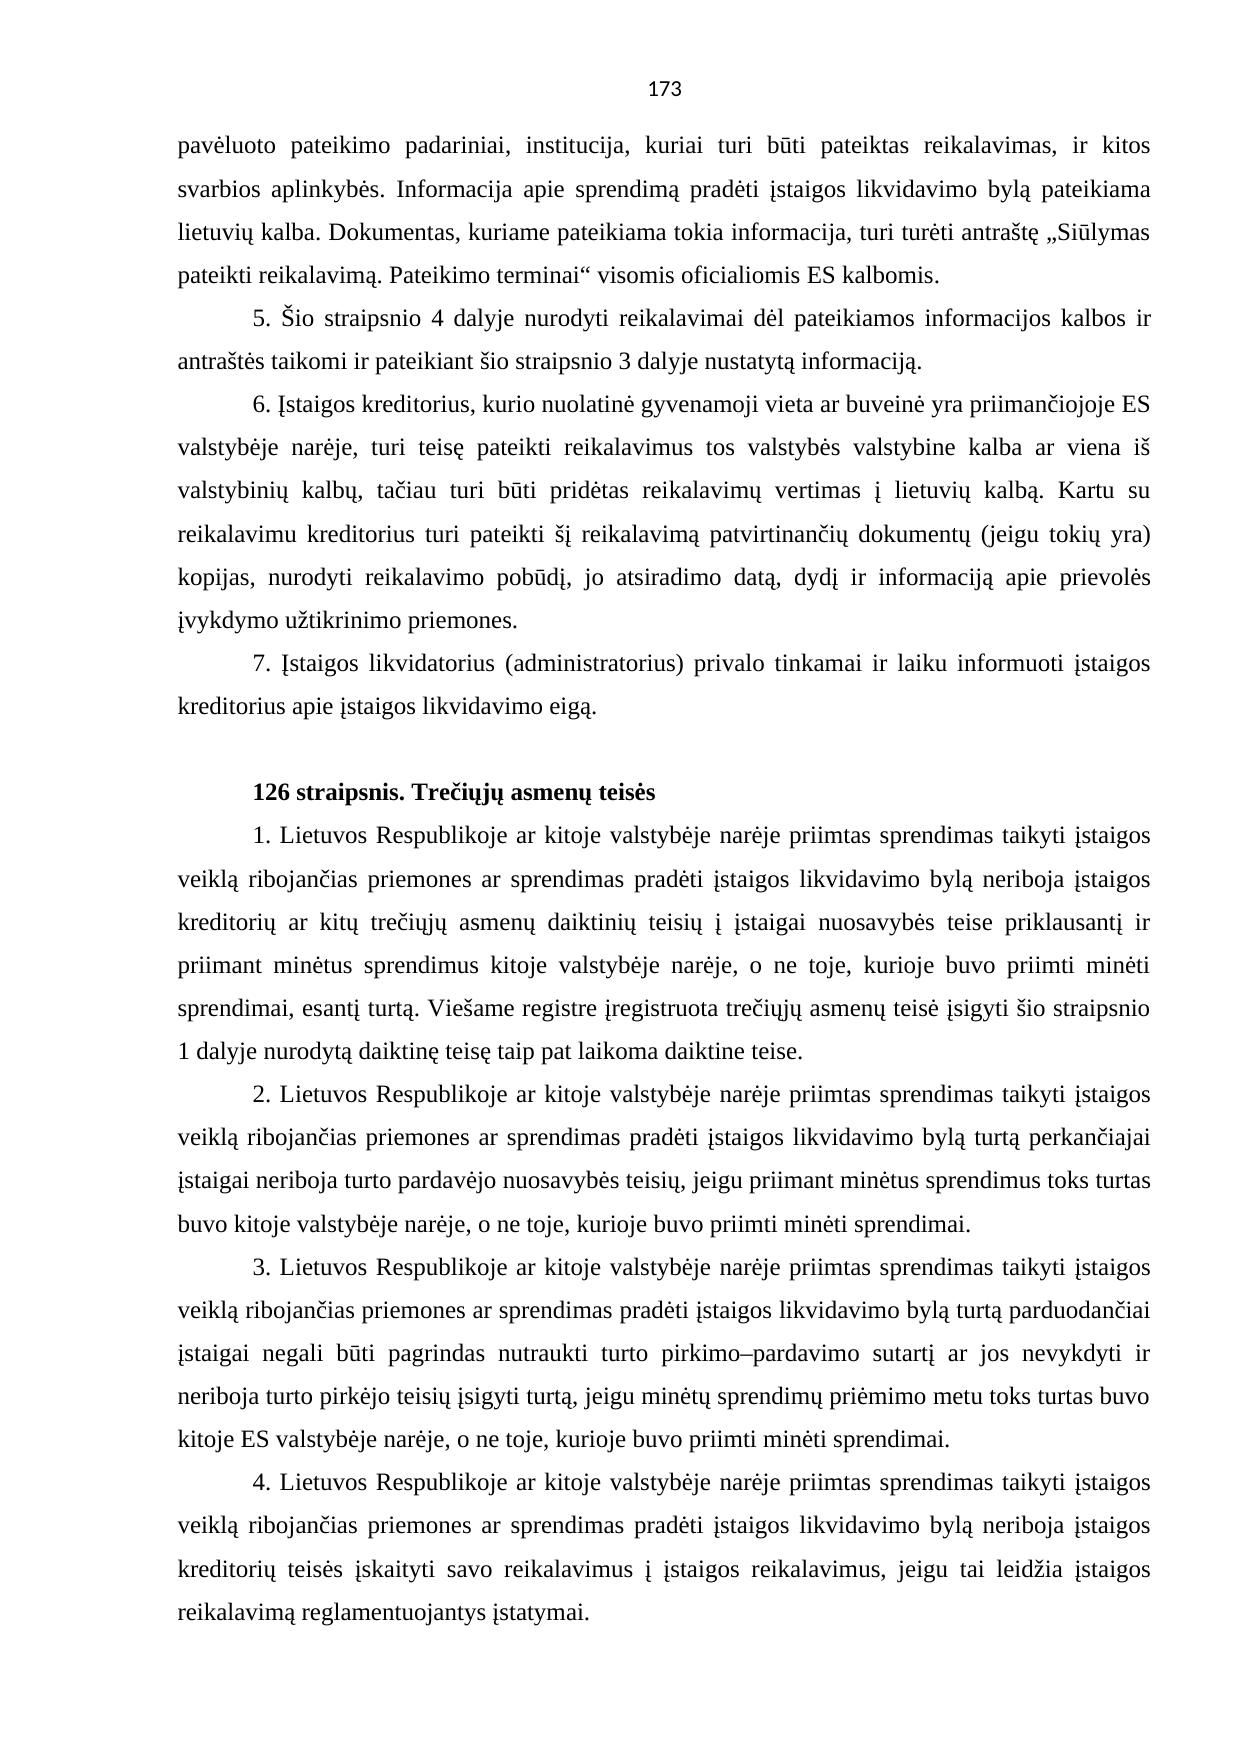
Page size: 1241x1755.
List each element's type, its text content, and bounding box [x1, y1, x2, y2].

text pavėluoto pateikimo padariniai, institucija, kuriai turi būti pateiktas reikalavimas, ir kitos svarbios aplinkybės. Informacija apie sprendimą pradėti įstaigos likvidavimo bylą pateikiama lietuvių kalba. Dokumentas, kuriame pateikiama tokia informacija, turi turėti antraštę „Siūlymas pateikti reikalavimą. Pateikimo terminai“ visomis oficialiomis ES kalbomis. [177, 131, 1152, 289]
text 3. Lietuvos Respublikoje ar kitoje valstybėje narėje priimtas sprendimas taikyti įstaigos veiklą ribojančias priemones ar sprendimas pradėti įstaigos likvidavimo bylą turtą parduodančiai įstaigai negali būti pagrindas nutraukti turto pirkimo–pardavimo sutartį ar jos nevykdyti ir neriboja turto pirkėjo teisių įsigyti turtą, jeigu minėtų sprendimų priėmimo metu toks turtas buvo kitoje ES valstybėje narėje, o ne toje, kurioje buvo priimti minėti sprendimai. [177, 1252, 1152, 1453]
text 2. Lietuvos Respublikoje ar kitoje valstybėje narėje priimtas sprendimas taikyti įstaigos veiklą ribojančias priemones ar sprendimas pradėti įstaigos likvidavimo bylą turtą perkančiajai įstaigai neriboja turto pardavėjo nuosavybės teisių, jeigu priimant minėtus sprendimus toks turtas buvo kitoje valstybėje narėje, o ne toje, kurioje buvo priimti minėti sprendimai. [177, 1079, 1152, 1237]
text 1. Lietuvos Respublikoje ar kitoje valstybėje narėje priimtas sprendimas taikyti įstaigos veiklą ribojančias priemones ar sprendimas pradėti įstaigos likvidavimo bylą neriboja įstaigos kreditorių ar kitų trečiųjų asmenų daiktinių teisių į įstaigai nuosavybės teise priklausantį ir priimant minėtus sprendimus kitoje valstybėje narėje, o ne toje, kurioje buvo priimti minėti sprendimai, esantį turtą. Viešame registre įregistruota trečiųjų asmenų teisė įsigyti šio straipsnio 1 dalyje nurodytą daiktinę teisę taip pat laikoma daiktine teise. [177, 821, 1152, 1065]
text 6. Įstaigos kreditorius, kurio nuolatinė gyvenamoji vieta ar buveinė yra priimančiojoje ES valstybėje narėje, turi teisę pateikti reikalavimus tos valstybės valstybine kalba ar viena iš valstybinių kalbų, tačiau turi būti pridėtas reikalavimų vertimas į lietuvių kalbą. Kartu su reikalavimu kreditorius turi pateikti šį reikalavimą patvirtinančių dokumentų (jeigu tokių yra) kopijas, nurodyti reikalavimo pobūdį, jo atsiradimo datą, dydį ir informaciją apie prievolės įvykdymo užtikrinimo priemones. [177, 389, 1152, 634]
text 5. Šio straipsnio 4 dalyje nurodyti reikalavimai dėl pateikiamos informacijos kalbos ir antraštės taikomi ir pateikiant šio straipsnio 3 dalyje nustatytą informaciją. [177, 303, 1152, 375]
text 7. Įstaigos likvidatorius (administratorius) privalo tinkamai ir laiku informuoti įstaigos kreditorius apie įstaigos likvidavimo eigą. [177, 648, 1152, 720]
text 126 straipsnis. Trečiųjų asmenų teisės [177, 777, 1152, 806]
text 4. Lietuvos Respublikoje ar kitoje valstybėje narėje priimtas sprendimas taikyti įstaigos veiklą ribojančias priemones ar sprendimas pradėti įstaigos likvidavimo bylą neriboja įstaigos kreditorių teisės įskaityti savo reikalavimus į įstaigos reikalavimus, jeigu tai leidžia įstaigos reikalavimą reglamentuojantys įstatymai. [177, 1467, 1152, 1626]
